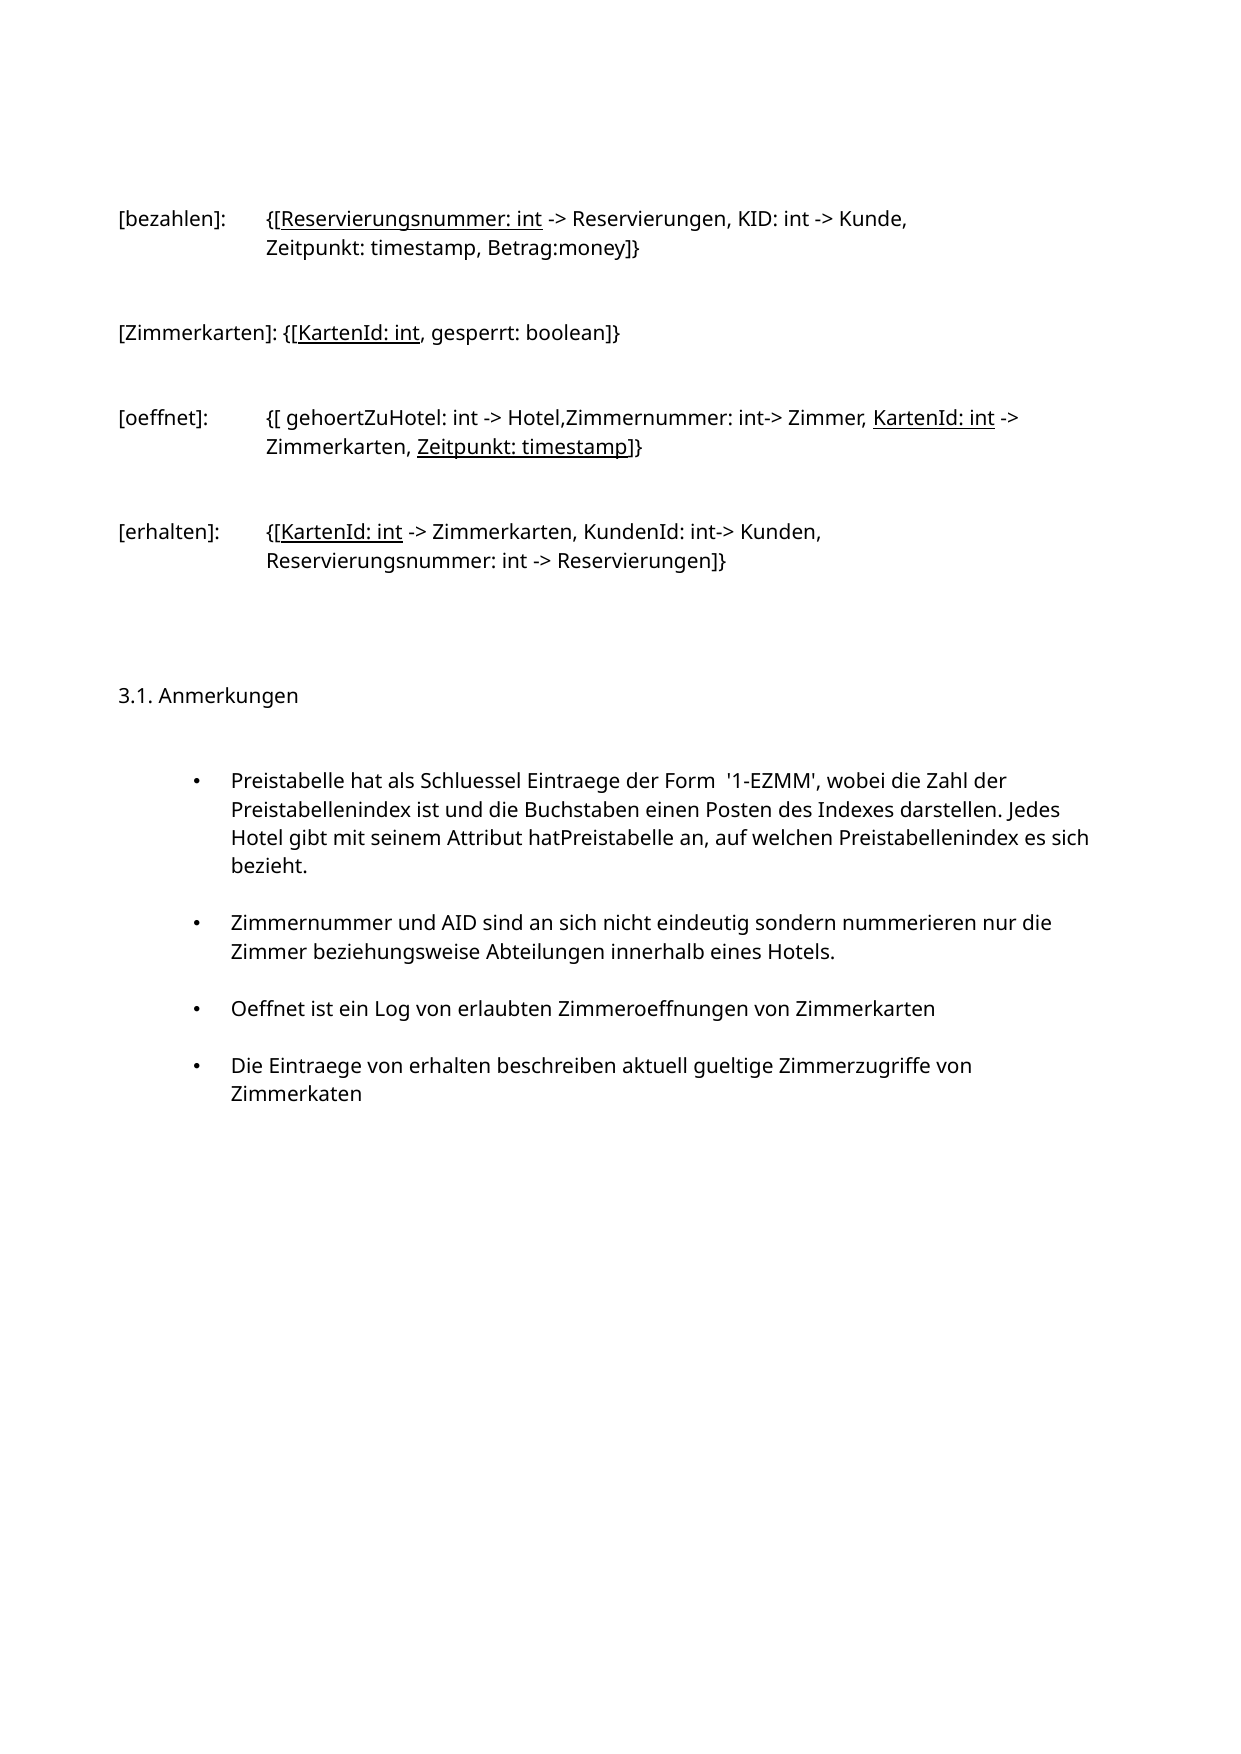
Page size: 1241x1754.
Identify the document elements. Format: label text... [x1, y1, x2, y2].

text [Zimmerkarten]: {[KartenId: int, gesperrt: boolean]} [118, 318, 1093, 347]
text Zimmerkarten, Zeitpunkt: timestamp]} [118, 432, 1093, 460]
text [erhalten]: {[KartenId: int -> Zimmerkarten, KundenId: int-> Kunden, Reservierungsnummer: int -> Reservierungen]} [118, 517, 1093, 574]
list Oeffnet ist ein Log von erlaubten Zimmeroeffnungen von Zimmerkarten [193, 994, 1093, 1051]
text [oeffnet]: {[ gehoertZuHotel: int -> Hotel,Zimmernummer: int-> Zimmer, KartenId: int -> [118, 403, 1093, 432]
list Die Eintraege von erhalten beschreiben aktuell gueltige Zimmerzugriffe von Zimmerkaten [193, 1051, 1093, 1108]
text 3.1. Anmerkungen [118, 681, 1093, 738]
list Preistabelle hat als Schluessel Eintraege der Form '1-EZMM', wobei die Zahl der Preistabellenindex ist und die Buchstaben einen Posten des Indexes darstellen. Jedes Hotel gibt mit seinem Attribut hatPreistabelle an, auf welchen Preistabellenindex es sich bezieht. [193, 766, 1093, 908]
text [bezahlen]: {[Reservierungsnummer: int -> Reservierungen, KID: int -> Kunde, Zeitpunkt: timestamp, Betrag:money]} [118, 204, 1093, 261]
list Zimmernummer und AID sind an sich nicht eindeutig sondern nummerieren nur die Zimmer beziehungsweise Abteilungen innerhalb eines Hotels. [193, 908, 1093, 994]
